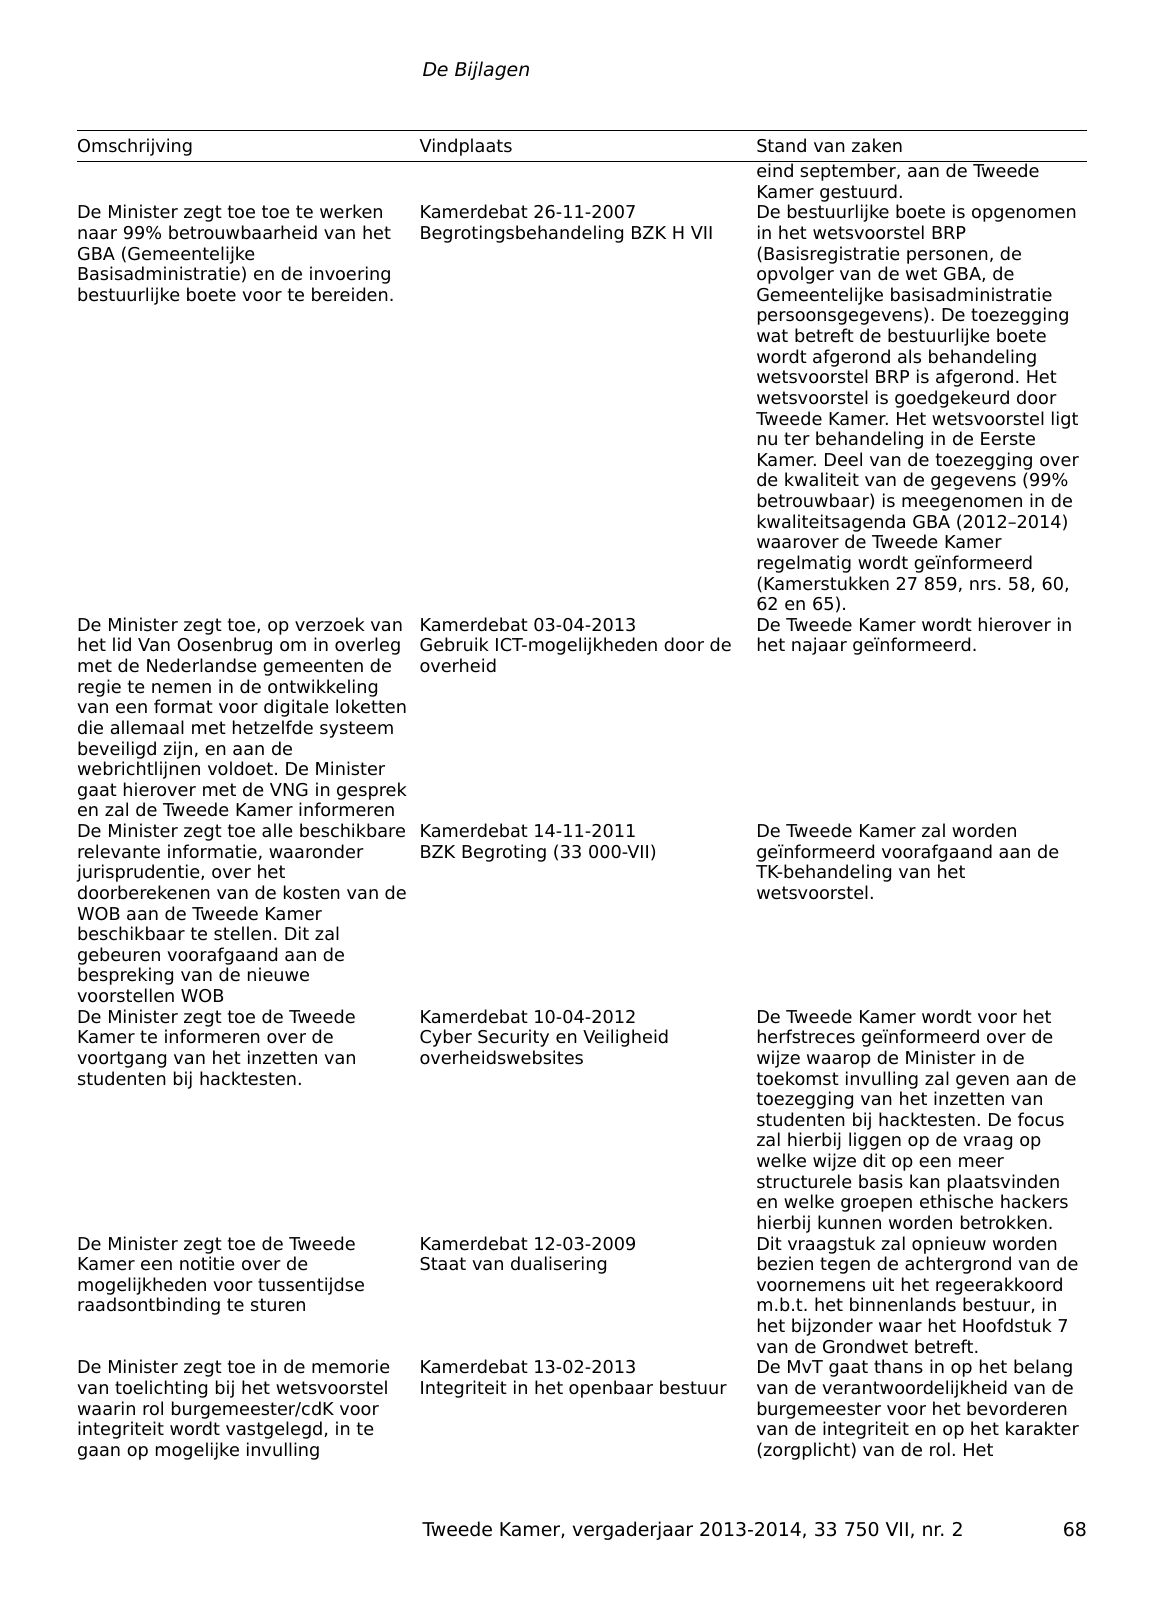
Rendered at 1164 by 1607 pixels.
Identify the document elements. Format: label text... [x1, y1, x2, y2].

table_cell eind september, aan de Tweede Kamer gestuurd. [750, 162, 1087, 202]
table_cell De Minister zegt toe de Tweede Kamer te informeren over de voortgang van het inzetten van studenten bij hacktesten. [77, 1007, 413, 1233]
table_cell Kamerdebat 26-11-2007 Begrotingsbehandeling BZK H VII [413, 202, 750, 615]
table_cell Kamerdebat 14-11-2011 BZK Begroting (33 000-VII) [413, 821, 750, 1007]
table_cell Kamerdebat 13-02-2013 Integriteit in het openbaar bestuur [413, 1357, 750, 1460]
table_cell De Minister zegt toe, op verzoek van het lid Van Oosenbrug om in overleg met de Nederlandse gemeenten de regie te nemen in de ontwikkeling van een format voor digitale loketten die allemaal met hetzelfde systeem beveiligd zijn, en aan de webrichtlijnen voldoet. De Minister gaat hierover met de VNG in gesprek en zal de Tweede Kamer informeren [77, 615, 413, 821]
table_cell Kamerdebat 12-03-2009 Staat van dualisering [413, 1234, 750, 1357]
table_cell Kamerdebat 03-04-2013 Gebruik ICT-mogelijkheden door de overheid [413, 615, 750, 821]
table_cell [77, 162, 413, 202]
table_header Vindplaats [413, 131, 750, 161]
table_cell [413, 162, 750, 202]
table_cell Dit vraagstuk zal opnieuw worden bezien tegen de achtergrond van de voornemens uit het regeerakkoord m.b.t. het binnenlands bestuur, in het bijzonder waar het Hoofdstuk 7 van de Grondwet betreft. [750, 1234, 1087, 1357]
table_cell De Minister zegt toe toe te werken naar 99% betrouwbaarheid van het GBA (Gemeentelijke Basisadministratie) en de invoering bestuurlijke boete voor te bereiden. [77, 202, 413, 615]
table_cell De Tweede Kamer zal worden geïnformeerd voorafgaand aan de TK-behandeling van het wetsvoorstel. [750, 821, 1087, 1007]
table_cell De bestuurlijke boete is opgenomen in het wetsvoorstel BRP (Basisregistratie personen, de opvolger van de wet GBA, de Gemeentelijke basisadministratie persoonsgegevens). De toezegging wat betreft de bestuurlijke boete wordt afgerond als behandeling wetsvoorstel BRP is afgerond. Het wetsvoorstel is goedgekeurd door Tweede Kamer. Het wetsvoorstel ligt nu ter behandeling in de Eerste Kamer. Deel van de toezegging over de kwaliteit van de gegevens (99% betrouwbaar) is meegenomen in de kwaliteitsagenda GBA (2012–2014) waarover de Tweede Kamer regelmatig wordt geïnformeerd (Kamerstukken 27 859, nrs. 58, 60, 62 en 65). [750, 202, 1087, 615]
table_cell Kamerdebat 10-04-2012 Cyber Security en Veiligheid overheidswebsites [413, 1007, 750, 1233]
table_header Omschrijving [77, 131, 413, 161]
table_cell De Tweede Kamer wordt hierover in het najaar geïnformeerd. [750, 615, 1087, 821]
table_cell De Minister zegt toe in de memorie van toelichting bij het wetsvoorstel waarin rol burgemeester/cdK voor integriteit wordt vastgelegd, in te gaan op mogelijke invulling [77, 1357, 413, 1460]
table_header Stand van zaken [750, 131, 1087, 161]
table_cell De Tweede Kamer wordt voor het herfstreces geïnformeerd over de wijze waarop de Minister in de toekomst invulling zal geven aan de toezegging van het inzetten van studenten bij hacktesten. De focus zal hierbij liggen op de vraag op welke wijze dit op een meer structurele basis kan plaatsvinden en welke groepen ethische hackers hierbij kunnen worden betrokken. [750, 1007, 1087, 1233]
table_cell De Minister zegt toe alle beschikbare relevante informatie, waaronder jurisprudentie, over het doorberekenen van de kosten van de WOB aan de Tweede Kamer beschikbaar te stellen. Dit zal gebeuren voorafgaand aan de bespreking van de nieuwe voorstellen WOB [77, 821, 413, 1007]
table_cell De Minister zegt toe de Tweede Kamer een notitie over de mogelijkheden voor tussentijdse raadsontbinding te sturen [77, 1234, 413, 1357]
table_cell De MvT gaat thans in op het belang van de verantwoordelijkheid van de burgemeester voor het bevorderen van de integriteit en op het karakter (zorgplicht) van de rol. Het [750, 1357, 1087, 1460]
